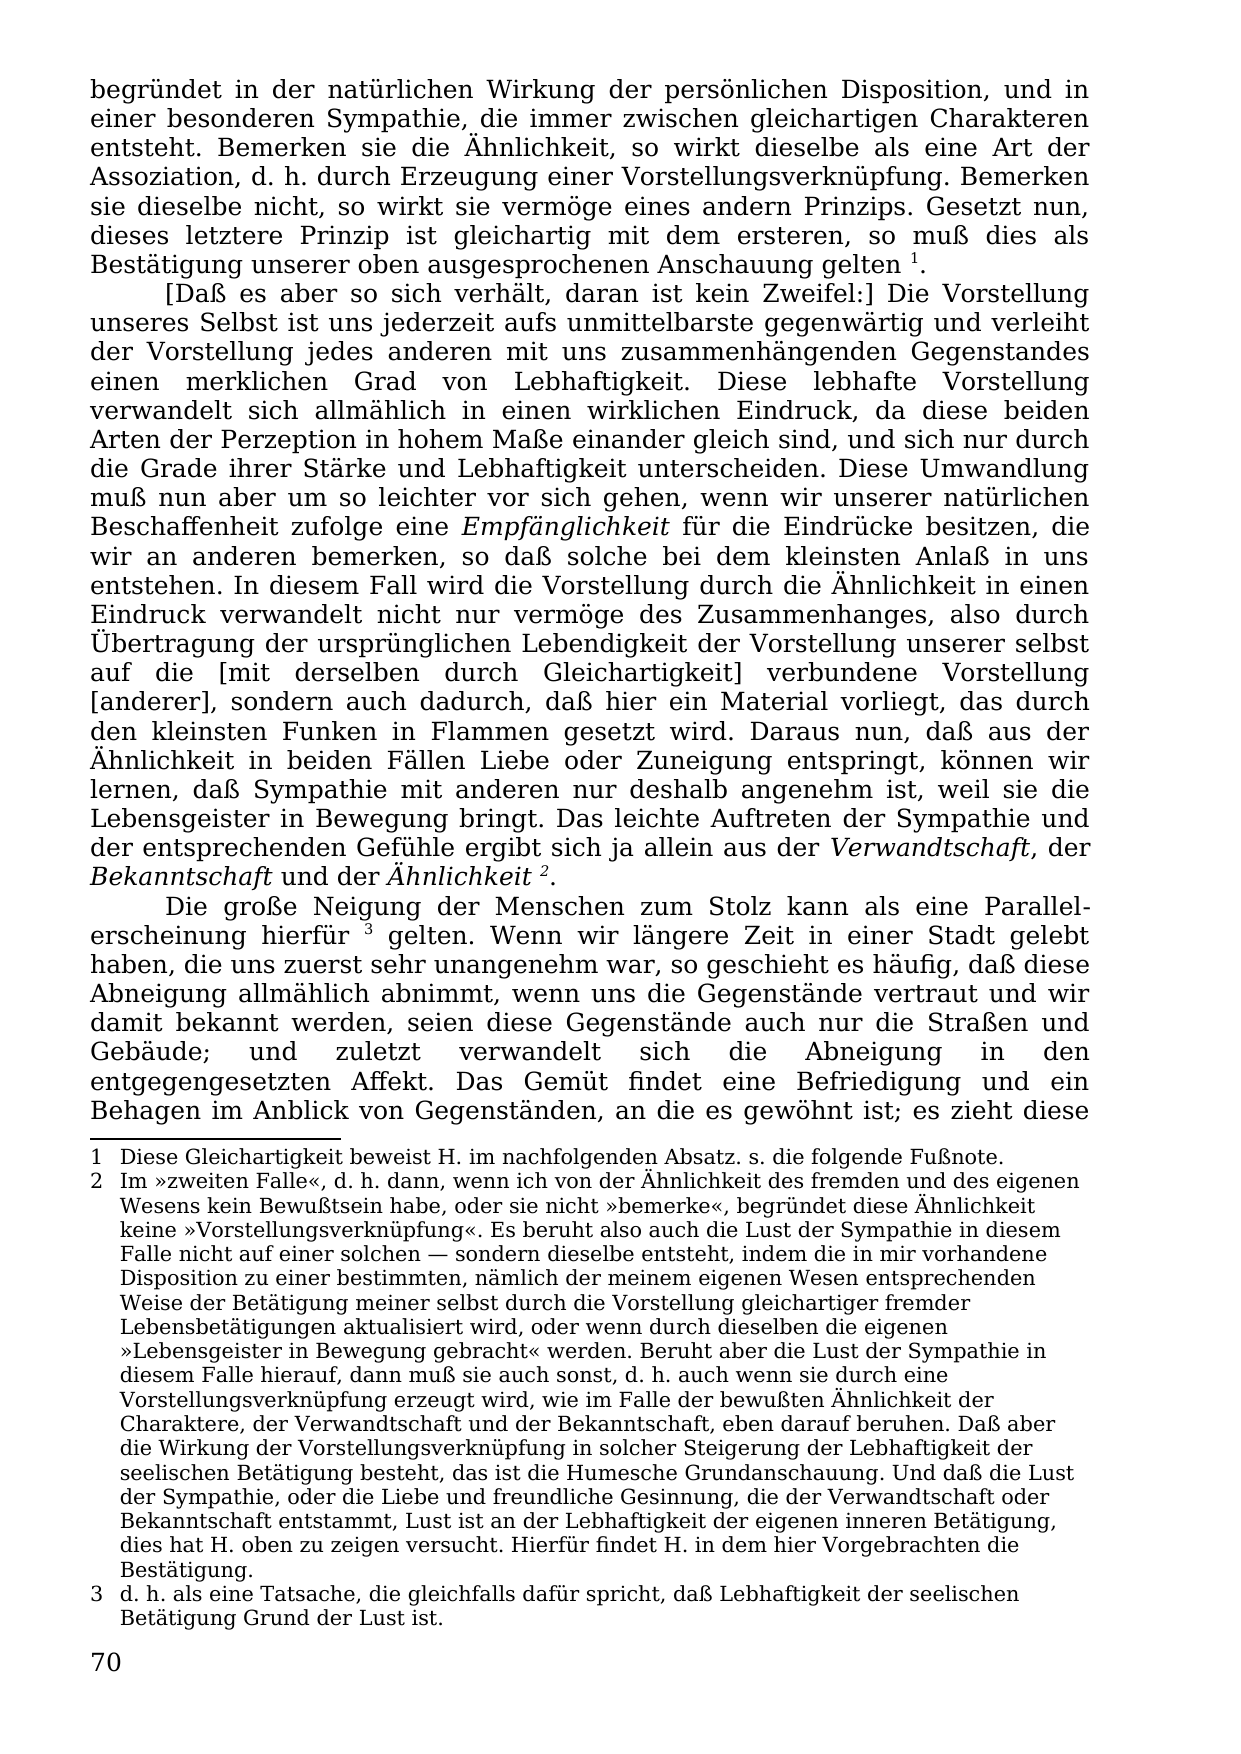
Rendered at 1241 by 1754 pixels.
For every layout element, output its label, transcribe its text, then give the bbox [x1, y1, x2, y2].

text begründet in der natürlichen Wirkung der persönlichen Disposition, und in einer besonderen Sympathie, die immer zwischen gleichartigen Charakteren entsteht. Bemerken sie die Ähnlichkeit, so wirkt dieselbe als eine Art der Assoziation, d. h. durch Erzeugung einer Vorstellungsverknüpfung. Bemerken sie dieselbe nicht, so wirkt sie vermöge eines andern Prinzips. Gesetzt nun, dieses letztere Prinzip ist gleichartig mit dem ersteren, so muß dies als Bestätigung unserer oben ausgesprochenen Anschauung gelten . [90, 75, 1091, 279]
text [Daß es aber so sich verhält, daran ist kein Zweifel:] Die Vorstellung unseres Selbst ist uns jederzeit aufs unmittelbarste gegenwärtig und verleiht der Vorstellung jedes anderen mit uns zusammenhängenden Gegenstandes einen merklichen Grad von Lebhaftigkeit. Diese lebhafte Vorstellung verwandelt sich allmählich in einen wirklichen Eindruck, da diese beiden Arten der Perzeption in hohem Maße einander gleich sind, und sich nur durch die Grade ihrer Stärke und Lebhaftigkeit unterscheiden. Diese Umwandlung muß nun aber um so leichter vor sich gehen, wenn wir unserer natürlichen Beschaffenheit zufolge eine Empfänglichkeit für die Eindrücke besitzen, die wir an anderen bemerken, so daß solche bei dem kleinsten Anlaß in uns entstehen. In diesem Fall wird die Vorstellung durch die Ähnlichkeit in einen Eindruck verwandelt nicht nur vermöge des Zusammenhanges, also durch Übertragung der ursprünglichen Lebendigkeit der Vorstellung unserer selbst auf die [mit derselben durch Gleichartigkeit] verbundene Vorstellung [anderer], sondern auch dadurch, daß hier ein Material vorliegt, das durch den kleinsten Funken in Flammen gesetzt wird. Daraus nun, daß aus der Ähnlichkeit in beiden Fällen Liebe oder Zuneigung entspringt, können wir lernen, daß Sympathie mit anderen nur deshalb angenehm ist, weil sie die Lebensgeister in Bewegung bringt. Das leichte Auftreten der Sympathie und der entsprechenden Gefühle ergibt sich ja allein aus der Verwandtschaft, der Bekanntschaft und der Ähnlichkeit . [90, 279, 1091, 892]
text Die große Neigung der Menschen zum Stolz kann als eine Parallel­erscheinung hierfür gelten. Wenn wir längere Zeit in einer Stadt gelebt haben, die uns zuerst sehr unangenehm war, so geschieht es häufig, daß diese Abneigung allmählich abnimmt, wenn uns die Gegenstände vertraut und wir damit bekannt werden, seien diese Gegenstände auch nur die Straßen und Gebäude; und zuletzt verwandelt sich die Abneigung in den entgegengesetzten Affekt. Das Gemüt findet eine Befriedigung und ein Behagen im Anblick von Gegenständen, an die es gewöhnt ist; es zieht diese [90, 892, 1091, 1125]
text Diese Gleichartigkeit beweist H. im nachfolgenden Absatz. s. die folgende Fußnote. [90, 1145, 1091, 1169]
text d. h. als eine Tatsache, die gleichfalls dafür spricht, daß Lebhaftigkeit der seelischen Betätigung Grund der Lust ist. [90, 1582, 1091, 1631]
text Im »zweiten Falle«, d. h. dann, wenn ich von der Ähnlichkeit des fremden und des eigenen Wesens kein Bewußtsein habe, oder sie nicht »bemerke«, begründet diese Ähnlichkeit keine »Vorstellungsverknüpfung«. Es beruht also auch die Lust der Sympathie in diesem Falle nicht auf einer solchen — sondern dieselbe entsteht, indem die in mir vorhandene Disposition zu einer bestimmten, nämlich der meinem eigenen Wesen entsprechenden Weise der Betätigung meiner selbst durch die Vorstellung gleichartiger fremder Lebensbetätigungen aktualisiert wird, oder wenn durch dieselben die eigenen »Lebensgeister in Bewegung gebracht« werden. Beruht aber die Lust der Sympathie in diesem Falle hierauf, dann muß sie auch sonst, d. h. auch wenn sie durch eine Vorstellungsverknüpfung erzeugt wird, wie im Falle der bewußten Ähnlichkeit der Charaktere, der Verwandtschaft und der Bekanntschaft, eben darauf beruhen. Daß aber die Wirkung der Vorstellungsverknüpfung in solcher Steigerung der Lebhaftigkeit der seelischen Betätigung besteht, das ist die Humesche Grundanschauung. Und daß die Lust der Sympathie, oder die Liebe und freundliche Gesinnung, die der Verwandtschaft oder Bekanntschaft entstammt, Lust ist an der Lebhaftigkeit der eigenen inneren Betätigung, dies hat H. oben zu zeigen versucht. Hierfür findet H. in dem hier Vorgebrachten die Bestätigung. [90, 1169, 1091, 1582]
